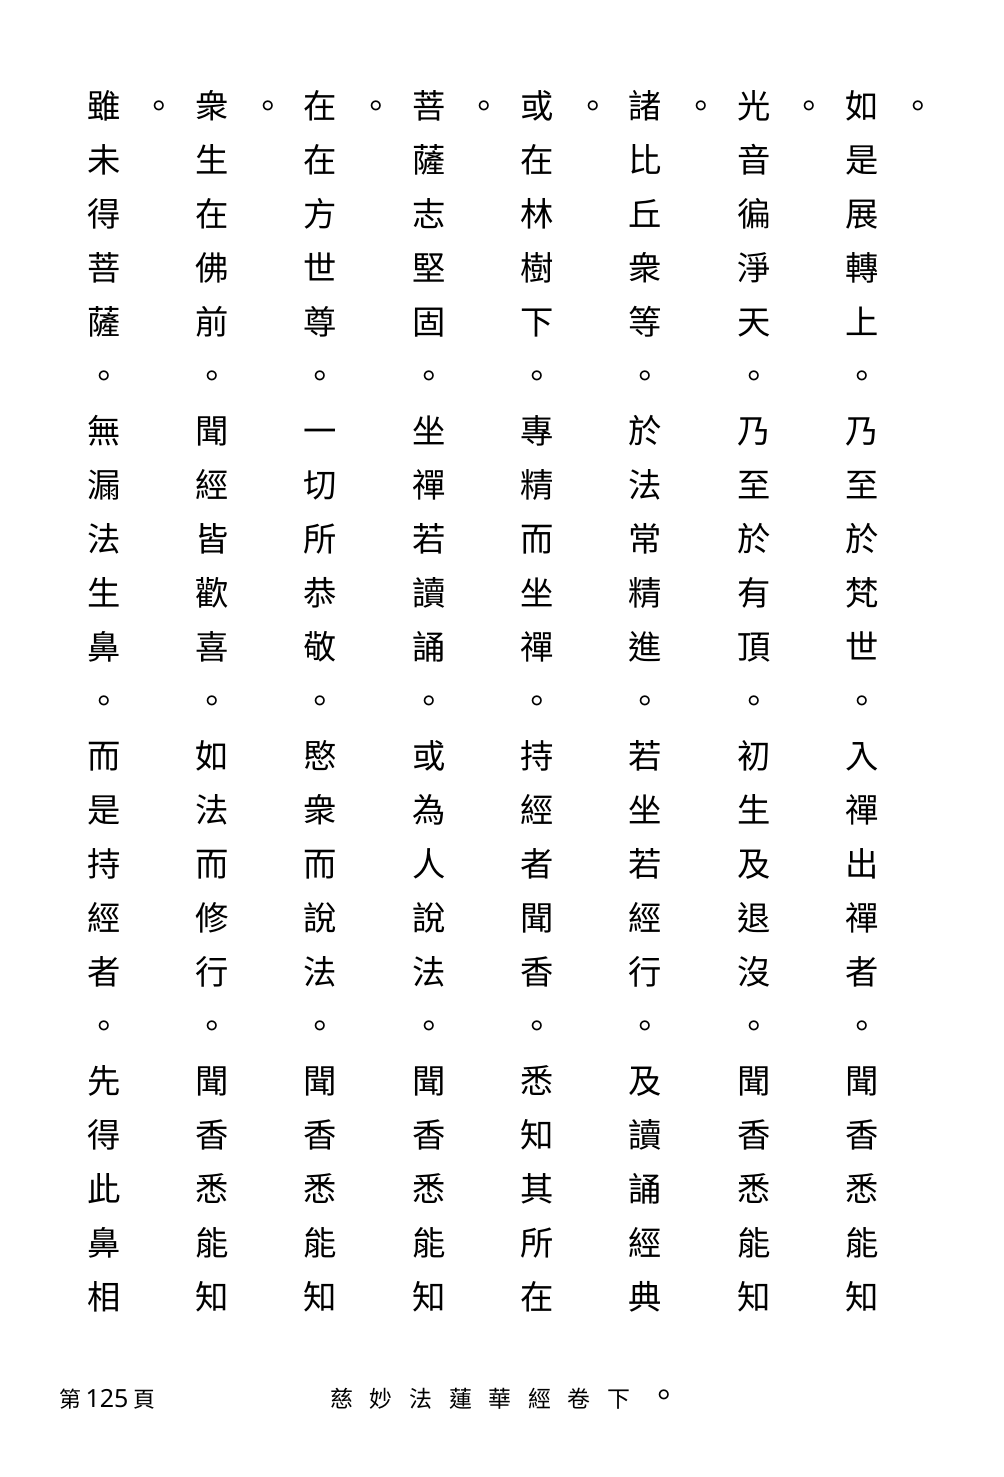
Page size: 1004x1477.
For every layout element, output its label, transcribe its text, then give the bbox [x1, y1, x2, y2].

text 諸比丘衆等。於法常精進。若坐若經行。及讀誦經典。 [566, 88, 674, 1363]
text 衆生在佛前。聞經皆歡喜。如法而修行。聞香悉能知。 [132, 88, 241, 1363]
text 光音徧淨天。乃至於有頂。初生及退沒。聞香悉能知。 [674, 88, 782, 1363]
text 雖未得菩薩。無漏法生鼻。而是持經者。先得此鼻相 [78, 88, 132, 1363]
text 。 [891, 88, 945, 1363]
text 或在林樹下。專精而坐禪。持經者聞香。悉知其所在。 [457, 88, 566, 1363]
text 在在方世尊。一切所恭敬。愍衆而說法。聞香悉能知。 [241, 88, 349, 1363]
text 菩薩志堅固。坐禪若讀誦。或為人說法。聞香悉能知。 [349, 88, 457, 1363]
text 如是展轉上。乃至於梵世。入禪出禪者。聞香悉能知。 [782, 88, 891, 1363]
